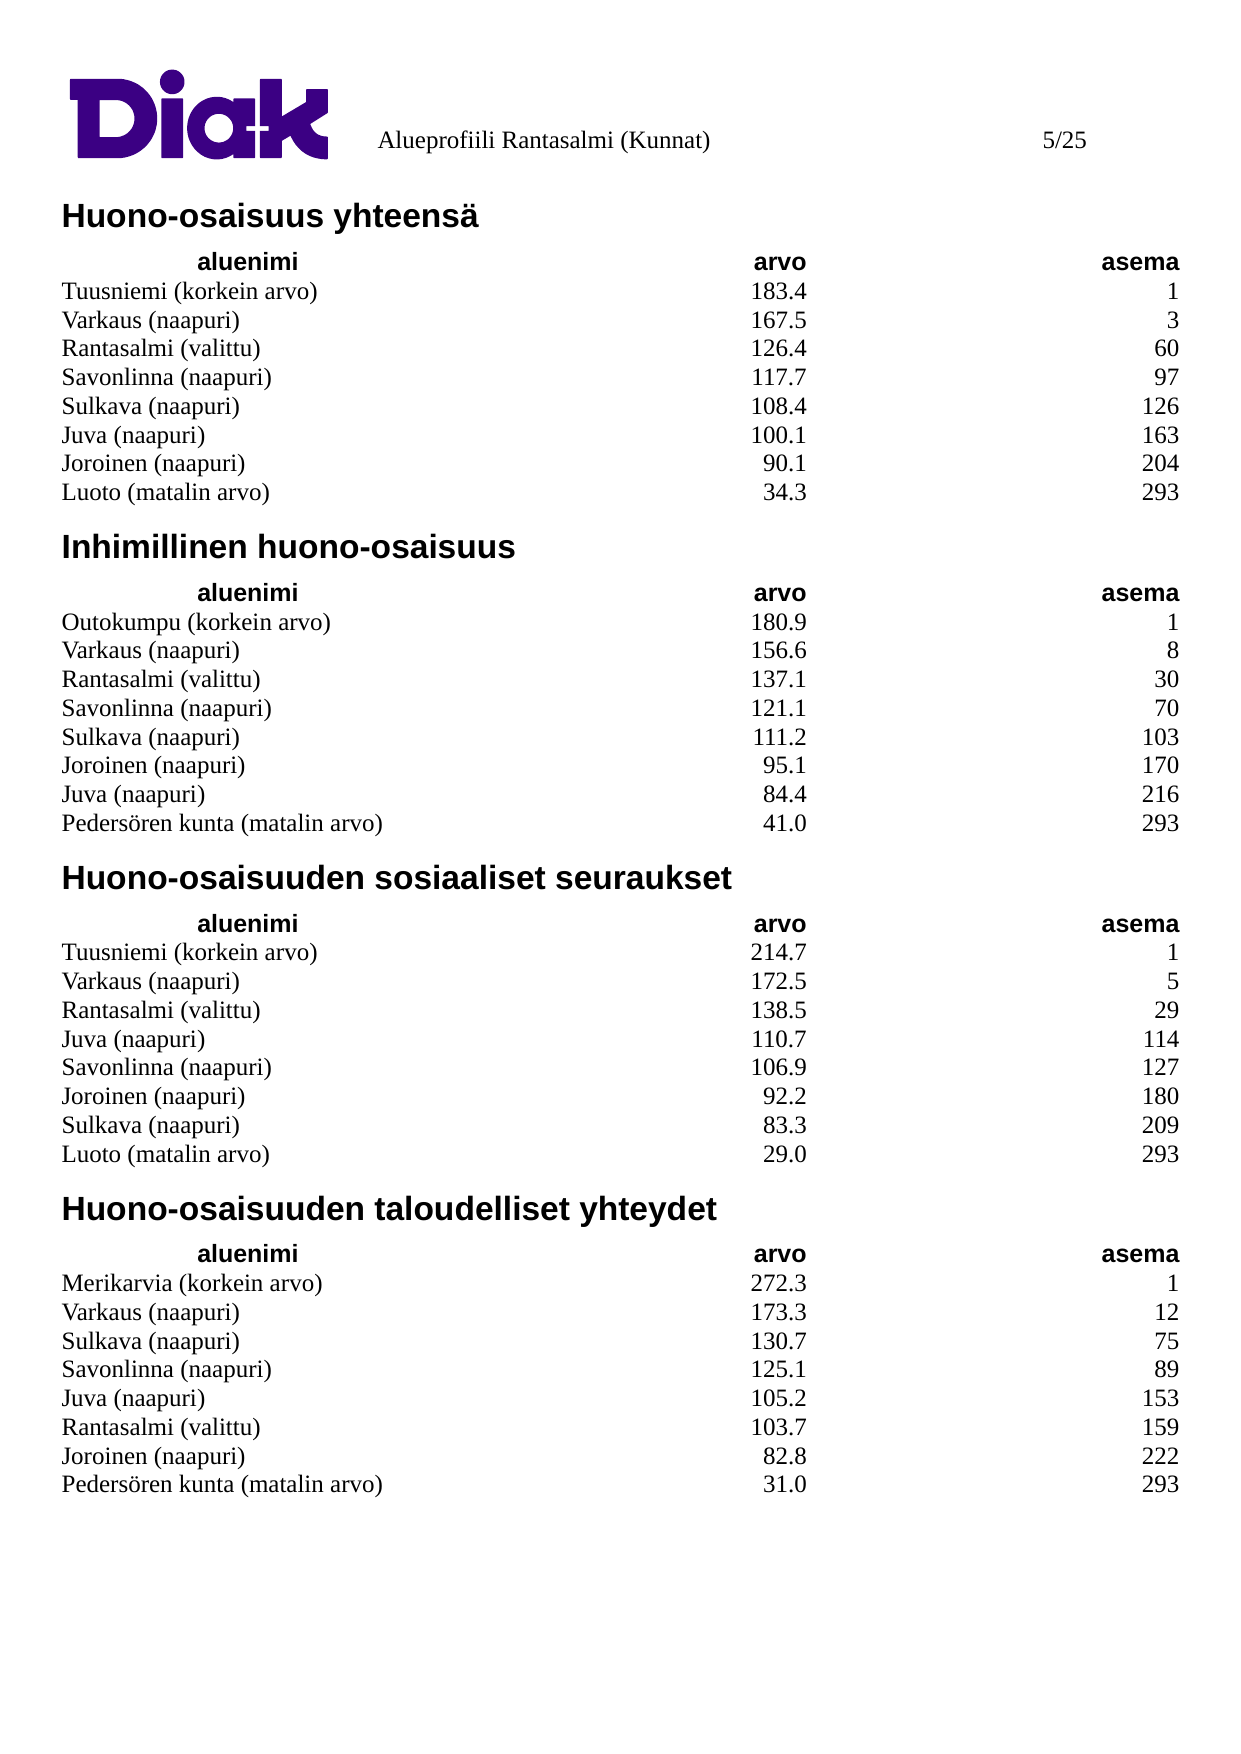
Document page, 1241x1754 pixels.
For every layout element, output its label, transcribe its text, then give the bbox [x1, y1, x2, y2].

table_cell 1 [806, 938, 1179, 966]
table_cell Tuusniemi (korkein arvo) [61, 938, 434, 966]
table_cell 92.2 [434, 1081, 806, 1110]
table_cell 12 [806, 1297, 1179, 1326]
table_cell 126 [806, 391, 1179, 420]
table_header aluenimi [61, 578, 434, 607]
table_cell 114 [806, 1024, 1179, 1052]
table_cell 130.7 [434, 1326, 806, 1354]
table_header arvo [434, 247, 806, 276]
table_cell 180.9 [434, 607, 806, 636]
table_cell Savonlinna (naapuri) [61, 1355, 434, 1383]
table_cell 1 [806, 607, 1179, 636]
table_cell 29 [806, 995, 1179, 1024]
table_cell 172.5 [434, 966, 806, 995]
table_cell Sulkava (naapuri) [61, 722, 434, 751]
table_header arvo [434, 1240, 806, 1268]
table_header arvo [434, 578, 806, 607]
table_cell 163 [806, 420, 1179, 448]
table_header arvo [434, 909, 806, 937]
table_cell 29.0 [434, 1139, 806, 1167]
table_cell Pedersören kunta (matalin arvo) [61, 1470, 434, 1498]
table_cell 183.4 [434, 276, 806, 305]
table_cell 97 [806, 362, 1179, 391]
table_cell 41.0 [434, 808, 806, 837]
subtitle Huono-osaisuus yhteensä [61, 196, 1179, 235]
table_cell Joroinen (naapuri) [61, 1081, 434, 1110]
table_cell 105.2 [434, 1383, 806, 1412]
table_header aluenimi [61, 247, 434, 276]
table_cell 138.5 [434, 995, 806, 1024]
subtitle Inhimillinen huono-osaisuus [61, 527, 1179, 566]
table_cell 153 [806, 1383, 1179, 1412]
table_cell 159 [806, 1412, 1179, 1441]
table_cell 111.2 [434, 722, 806, 751]
table_cell 170 [806, 751, 1179, 779]
table_cell 125.1 [434, 1355, 806, 1383]
table_cell 204 [806, 449, 1179, 477]
table_header asema [806, 578, 1179, 607]
table_cell Varkaus (naapuri) [61, 636, 434, 664]
table_cell 70 [806, 693, 1179, 722]
table_cell 293 [806, 808, 1179, 837]
table_cell Joroinen (naapuri) [61, 751, 434, 779]
table_cell Varkaus (naapuri) [61, 1297, 434, 1326]
table_cell 110.7 [434, 1024, 806, 1052]
table_header asema [806, 247, 1179, 276]
table_cell 209 [806, 1110, 1179, 1139]
table_cell 293 [806, 477, 1179, 506]
table_cell Sulkava (naapuri) [61, 1326, 434, 1354]
table_cell Varkaus (naapuri) [61, 305, 434, 333]
table_cell 31.0 [434, 1470, 806, 1498]
table_cell 60 [806, 334, 1179, 362]
table_cell Savonlinna (naapuri) [61, 1053, 434, 1081]
table_cell Rantasalmi (valittu) [61, 334, 434, 362]
table_cell 272.3 [434, 1268, 806, 1297]
table_cell Luoto (matalin arvo) [61, 477, 434, 506]
table_header asema [806, 909, 1179, 937]
table_cell Juva (naapuri) [61, 1024, 434, 1052]
table_cell 117.7 [434, 362, 806, 391]
table_header aluenimi [61, 909, 434, 937]
table_cell Sulkava (naapuri) [61, 391, 434, 420]
table_cell 156.6 [434, 636, 806, 664]
table_cell 173.3 [434, 1297, 806, 1326]
table_header aluenimi [61, 1240, 434, 1268]
table_cell 216 [806, 779, 1179, 808]
table_cell 121.1 [434, 693, 806, 722]
table_cell 293 [806, 1470, 1179, 1498]
table_cell 90.1 [434, 449, 806, 477]
table_cell 103 [806, 722, 1179, 751]
table_cell Juva (naapuri) [61, 779, 434, 808]
table_cell Luoto (matalin arvo) [61, 1139, 434, 1167]
table_cell Savonlinna (naapuri) [61, 362, 434, 391]
table_cell Tuusniemi (korkein arvo) [61, 276, 434, 305]
table_cell Joroinen (naapuri) [61, 449, 434, 477]
table_cell 95.1 [434, 751, 806, 779]
table_cell 75 [806, 1326, 1179, 1354]
table_cell Varkaus (naapuri) [61, 966, 434, 995]
table_cell 89 [806, 1355, 1179, 1383]
table_cell 103.7 [434, 1412, 806, 1441]
table_cell 108.4 [434, 391, 806, 420]
table_cell Juva (naapuri) [61, 1383, 434, 1412]
table_cell 1 [806, 1268, 1179, 1297]
table_header asema [806, 1240, 1179, 1268]
table_cell Savonlinna (naapuri) [61, 693, 434, 722]
subtitle Huono-osaisuuden sosiaaliset seuraukset [61, 858, 1179, 896]
table_cell 3 [806, 305, 1179, 333]
table_cell Joroinen (naapuri) [61, 1441, 434, 1469]
table_cell 214.7 [434, 938, 806, 966]
table_cell 84.4 [434, 779, 806, 808]
table_cell Rantasalmi (valittu) [61, 1412, 434, 1441]
table_cell Pedersören kunta (matalin arvo) [61, 808, 434, 837]
table_cell 1 [806, 276, 1179, 305]
table_cell Rantasalmi (valittu) [61, 664, 434, 693]
table_cell 106.9 [434, 1053, 806, 1081]
table_cell 83.3 [434, 1110, 806, 1139]
table_cell Rantasalmi (valittu) [61, 995, 434, 1024]
subtitle Huono-osaisuuden taloudelliset yhteydet [61, 1188, 1179, 1227]
table_cell 5 [806, 966, 1179, 995]
table_cell Outokumpu (korkein arvo) [61, 607, 434, 636]
table_cell Merikarvia (korkein arvo) [61, 1268, 434, 1297]
table_cell 100.1 [434, 420, 806, 448]
table_cell 127 [806, 1053, 1179, 1081]
table_cell 8 [806, 636, 1179, 664]
table_cell Sulkava (naapuri) [61, 1110, 434, 1139]
table_cell 126.4 [434, 334, 806, 362]
table_cell 180 [806, 1081, 1179, 1110]
table_cell 167.5 [434, 305, 806, 333]
table_cell 34.3 [434, 477, 806, 506]
table_cell 30 [806, 664, 1179, 693]
table_cell 222 [806, 1441, 1179, 1469]
table_cell Juva (naapuri) [61, 420, 434, 448]
table_cell 137.1 [434, 664, 806, 693]
table_cell 82.8 [434, 1441, 806, 1469]
table_cell 293 [806, 1139, 1179, 1167]
